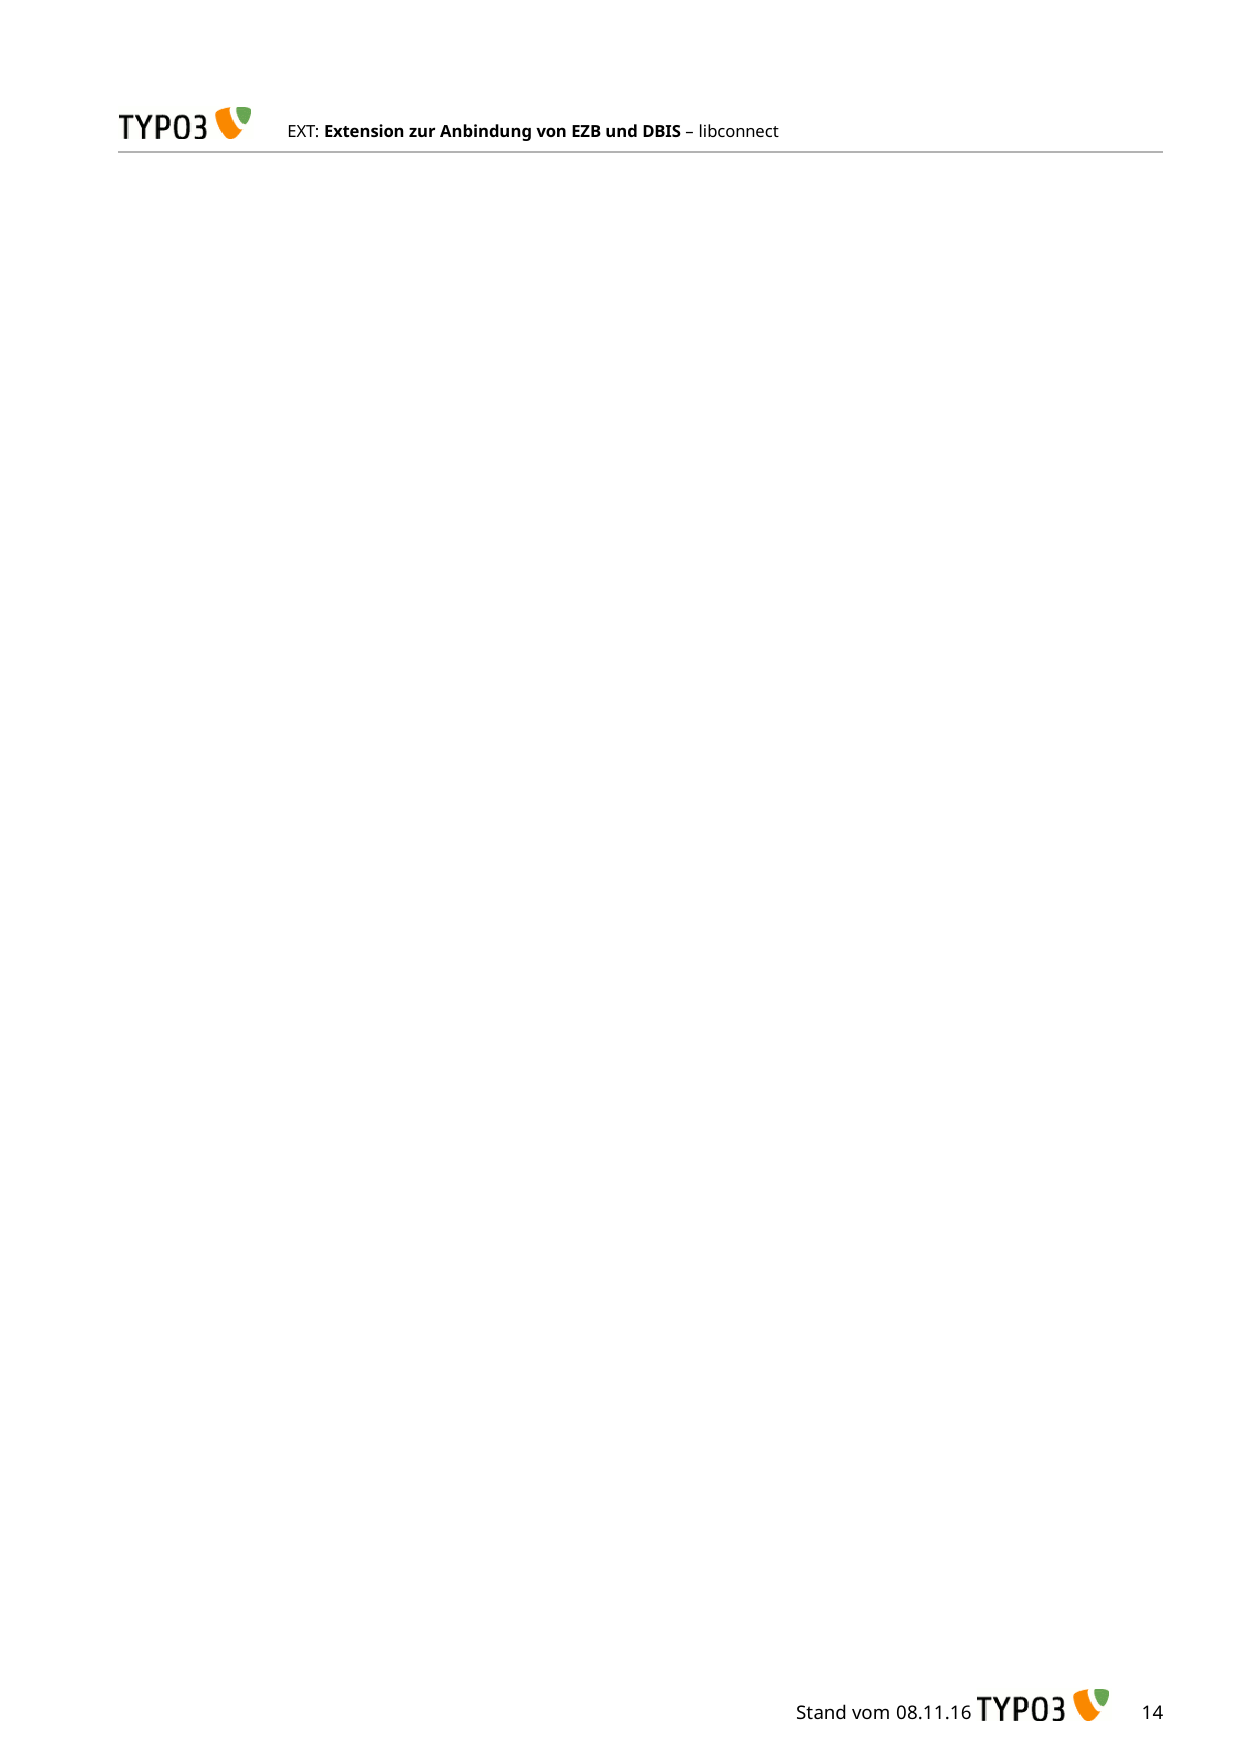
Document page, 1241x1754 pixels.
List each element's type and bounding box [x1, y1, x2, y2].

picture [118, 106, 254, 139]
picture [976, 1688, 1112, 1721]
